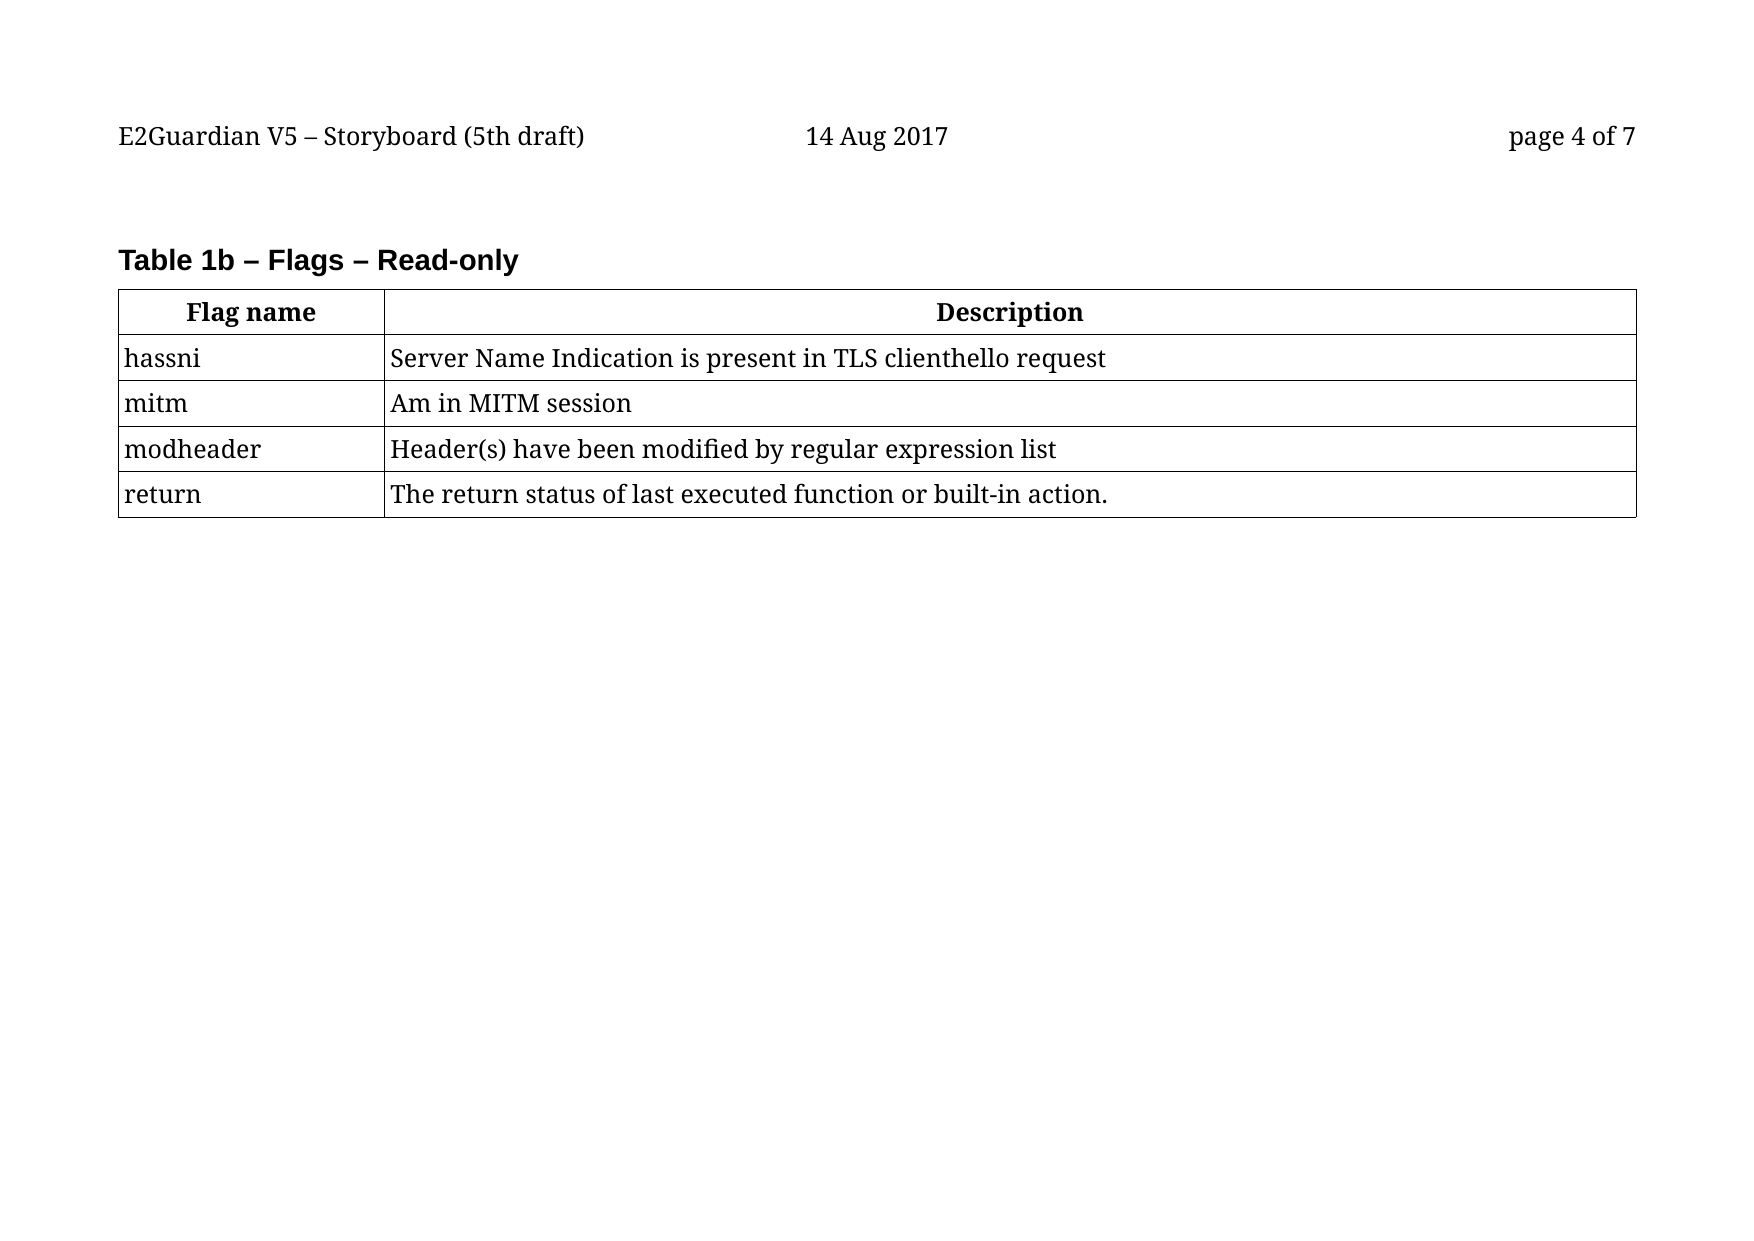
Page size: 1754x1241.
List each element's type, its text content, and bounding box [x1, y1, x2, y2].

table_cell mitm [119, 381, 384, 426]
table_cell hassni [119, 335, 384, 380]
table_header Flag name [119, 290, 384, 334]
subtitle Table 1b – Flags – Read-only [118, 242, 1636, 276]
table_header Description [385, 290, 1636, 334]
table_cell Server Name Indication is present in TLS clienthello request [385, 335, 1636, 380]
table_cell modheader [119, 427, 384, 471]
table_cell The return status of last executed function or built-in action. [385, 472, 1636, 517]
table_cell return [119, 472, 384, 517]
table_cell Header(s) have been modified by regular expression list [385, 427, 1636, 471]
table_cell Am in MITM session [385, 381, 1636, 426]
